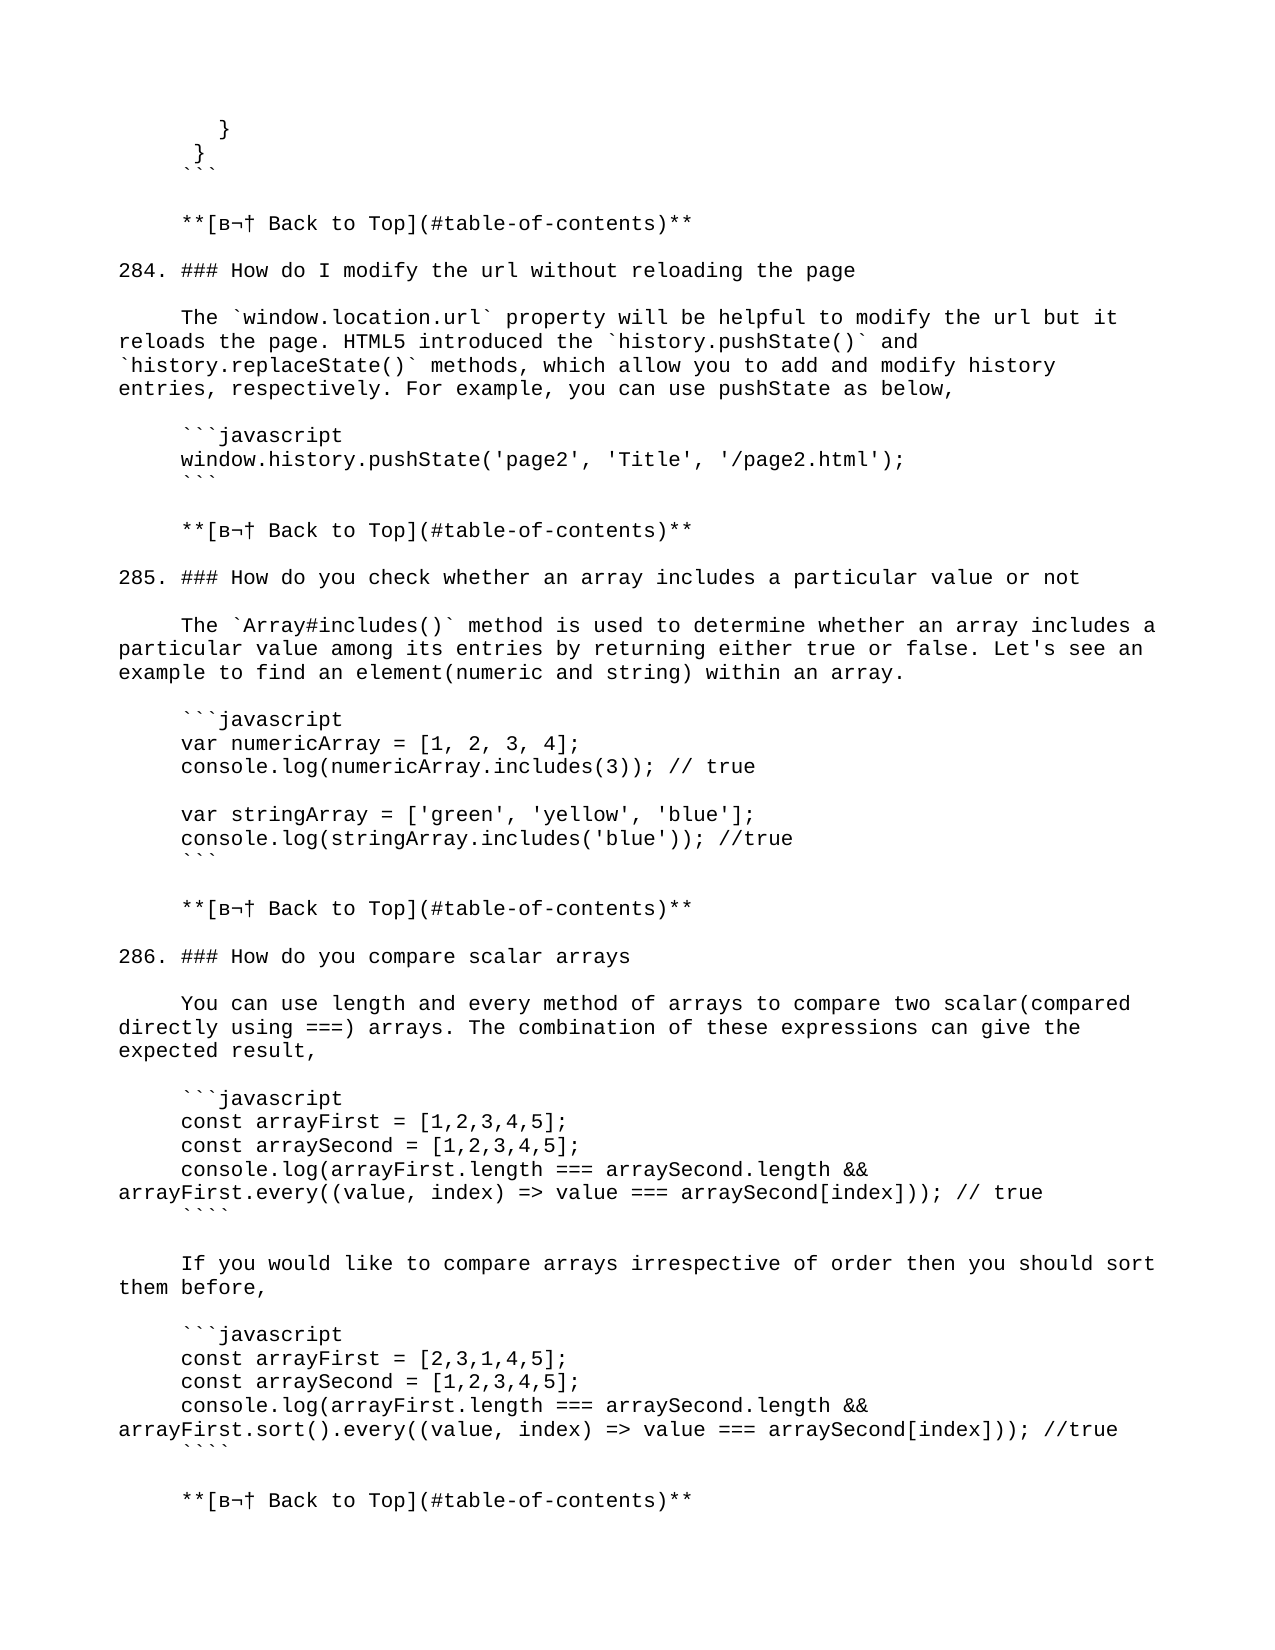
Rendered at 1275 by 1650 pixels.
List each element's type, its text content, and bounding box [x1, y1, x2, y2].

text ``` [118, 473, 1157, 496]
text ```javascript [118, 426, 1157, 449]
text var stringArray = ['green', 'yellow', 'blue']; [118, 804, 1157, 827]
text 284. ### How do I modify the url without reloading the page [118, 260, 1157, 284]
text **[в¬† Back to Top](#table-of-contents)** [118, 213, 1157, 236]
text If you would like to compare arrays irrespective of order then you should sort them before, [118, 1253, 1157, 1300]
text ```` [118, 1206, 1157, 1229]
text The `Array#includes()` method is used to determine whether an array includes a particular value among its entries by returning either true or false. Let's see an example to find an element(numeric and string) within an array. [118, 615, 1157, 686]
text const arraySecond = [1,2,3,4,5]; [118, 1135, 1157, 1158]
text console.log(numericArray.includes(3)); // true [118, 757, 1157, 780]
text ```javascript [118, 1088, 1157, 1111]
text ```` [118, 1442, 1157, 1466]
text **[в¬† Back to Top](#table-of-contents)** [118, 1489, 1157, 1513]
text ```javascript [118, 1324, 1157, 1348]
text console.log(stringArray.includes('blue')); //true [118, 827, 1157, 851]
text ``` [118, 165, 1157, 189]
text ``` [118, 851, 1157, 875]
text You can use length and every method of arrays to compare two scalar(compared directly using ===) arrays. The combination of these expressions can give the expected result, [118, 993, 1157, 1064]
text const arrayFirst = [2,3,1,4,5]; [118, 1348, 1157, 1371]
text **[в¬† Back to Top](#table-of-contents)** [118, 898, 1157, 922]
text 285. ### How do you check whether an array includes a particular value or not [118, 567, 1157, 591]
text console.log(arrayFirst.length === arraySecond.length && arrayFirst.every((value, index) => value === arraySecond[index])); // true [118, 1158, 1157, 1206]
text } [118, 142, 1157, 165]
text **[в¬† Back to Top](#table-of-contents)** [118, 520, 1157, 544]
text var numericArray = [1, 2, 3, 4]; [118, 733, 1157, 757]
text } [118, 118, 1157, 142]
text const arrayFirst = [1,2,3,4,5]; [118, 1111, 1157, 1135]
text ```javascript [118, 709, 1157, 733]
text 286. ### How do you compare scalar arrays [118, 946, 1157, 969]
text const arraySecond = [1,2,3,4,5]; [118, 1371, 1157, 1395]
text window.history.pushState('page2', 'Title', '/page2.html'); [118, 449, 1157, 473]
text The `window.location.url` property will be helpful to modify the url but it reloads the page. HTML5 introduced the `history.pushState()` and `history.replaceState()` methods, which allow you to add and modify history entries, respectively. For example, you can use pushState as below, [118, 307, 1157, 402]
text console.log(arrayFirst.length === arraySecond.length && arrayFirst.sort().every((value, index) => value === arraySecond[index])); //true [118, 1395, 1157, 1442]
